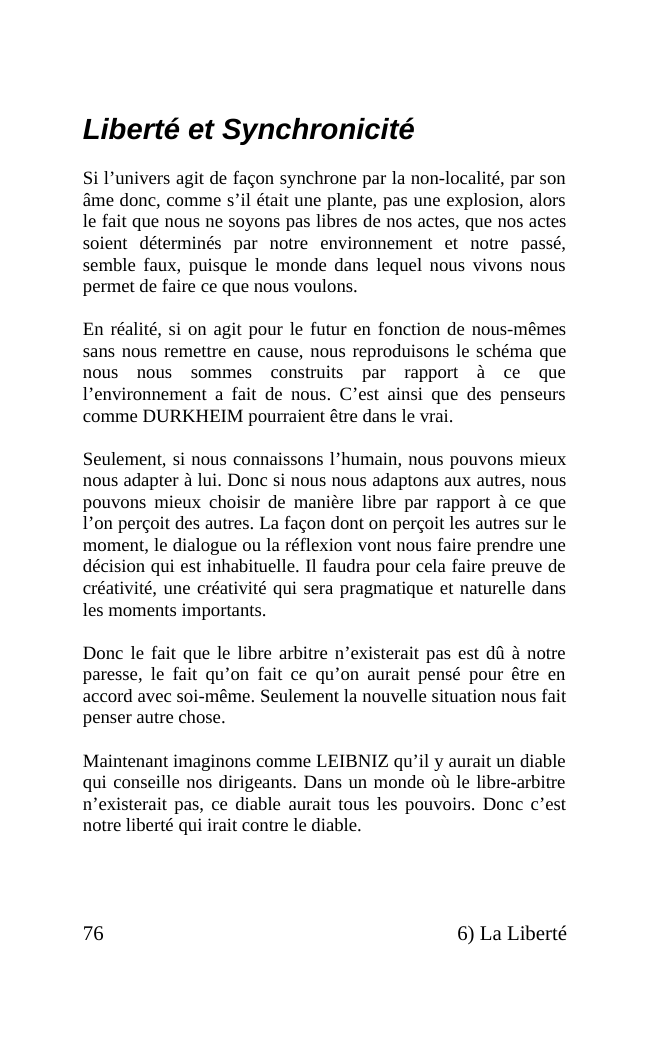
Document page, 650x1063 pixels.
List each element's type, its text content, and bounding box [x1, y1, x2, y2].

text Maintenant imaginons comme LEIBNIZ qu’il y aurait un diable qui conseille nos dirigeants. Dans un monde où le libre-arbitre n’existerait pas, ce diable aurait tous les pouvoirs. Donc c’est notre liberté qui irait contre le diable. [83, 749, 567, 836]
text En réalité, si on agit pour le futur en fonction de nous-mêmes sans nous remettre en cause, nous reproduisons le schéma que nous nous sommes construits par rapport à ce que l’environnement a fait de nous. C’est ainsi que des penseurs comme DURKHEIM pourraient être dans le vrai. [83, 318, 567, 426]
text Donc le fait que le libre arbitre n’existerait pas est dû à notre paresse, le fait qu’on fait ce qu’on aurait pensé pour être en accord avec soi-même. Seulement la nouvelle situation nous fait penser autre chose. [83, 642, 567, 728]
subtitle Liberté et Synchronicité [83, 112, 567, 146]
text Seulement, si nous connaissons l’humain, nous pouvons mieux nous adapter à lui. Donc si nous nous adaptons aux autres, nous pouvons mieux choisir de manière libre par rapport à ce que l’on perçoit des autres. La façon dont on perçoit les autres sur le moment, le dialogue ou la réflexion vont nous faire prendre une décision qui est inhabituelle. Il faudra pour cela faire preuve de créativité, une créativité qui sera pragmatique et naturelle dans les moments importants. [83, 448, 567, 620]
text Si l’univers agit de façon synchrone par la non-localité, par son âme donc, comme s’il était une plante, pas une explosion, alors le fait que nous ne soyons pas libres de nos actes, que nos actes soient déterminés par notre environnement et notre passé, semble faux, puisque le monde dans lequel nous vivons nous permet de faire ce que nous voulons. [83, 167, 567, 297]
